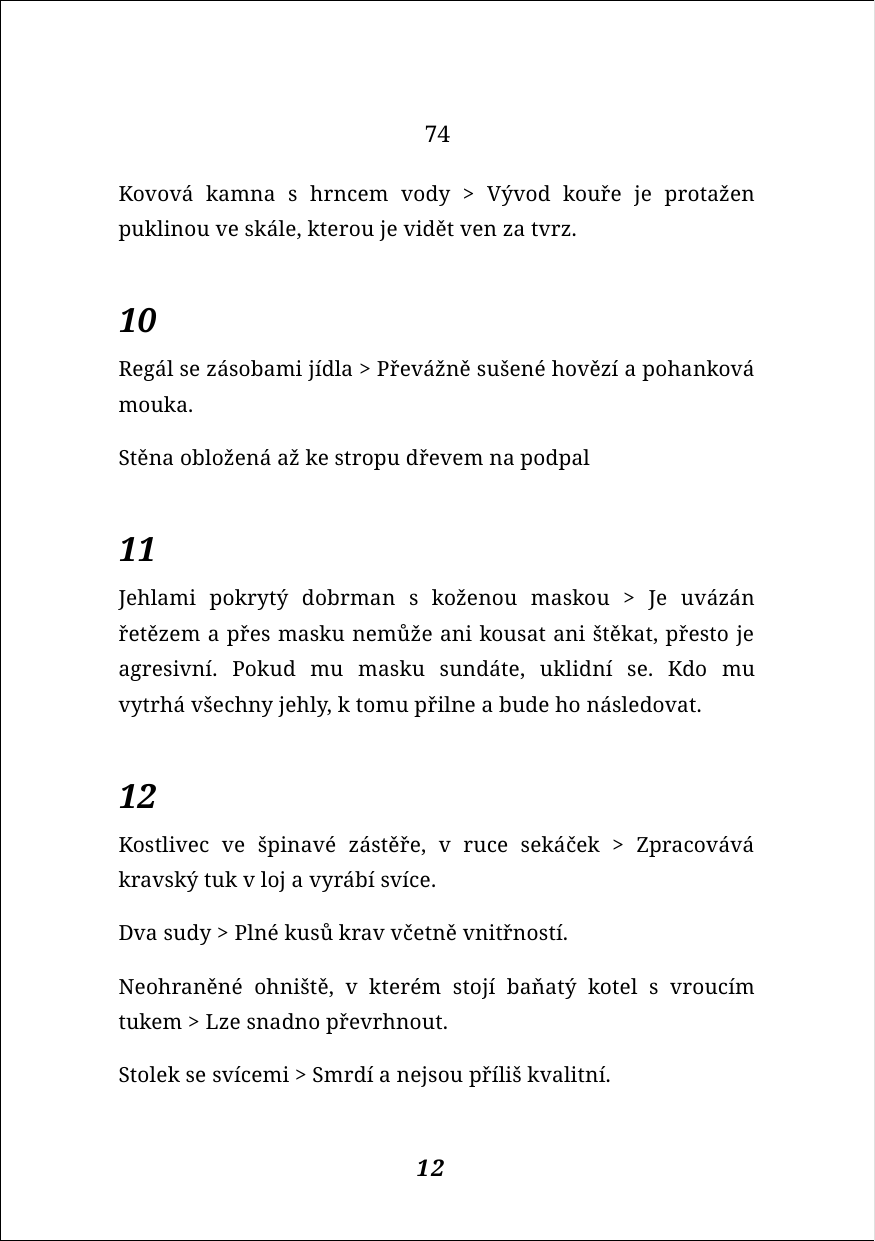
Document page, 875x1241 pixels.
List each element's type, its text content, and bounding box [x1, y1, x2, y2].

text Stolek se svícemi > Smrdí a nejsou příliš kvalitní. [118, 1061, 756, 1089]
text Kostlivec ve špinavé zástěře, v ruce sekáček > Zpracovává kravský tuk v loj a vyrábí svíce. [118, 830, 756, 894]
text Kovová kamna s hrncem vody > Vývod kouře je protažen puklinou ve skále, kterou je vidět ven za tvrz. [118, 179, 756, 243]
subtitle 10 [118, 297, 756, 343]
text Regál se zásobami jídla > Převážně sušené hovězí a pohanková mouka. [118, 354, 756, 418]
text Dva sudy > Plné kusů krav včetně vnitřností. [118, 918, 756, 947]
subtitle 11 [118, 526, 756, 571]
subtitle 12 [118, 773, 756, 818]
text Neohraněné ohniště, v kterém stojí baňatý kotel s vroucím tukem > Lze snadno převrhnout. [118, 972, 756, 1036]
text Jehlami pokrytý dobrman s koženou maskou > Je uvázán řetězem a přes masku nemůže ani kousat ani štěkat, přesto je agresivní. Pokud mu masku sundáte, uklidní se. Kdo mu vytrhá všechny jehly, k tomu přilne a bude ho následovat. [118, 583, 756, 718]
text Stěna obložená až ke stropu dřevem na podpal [118, 443, 756, 472]
